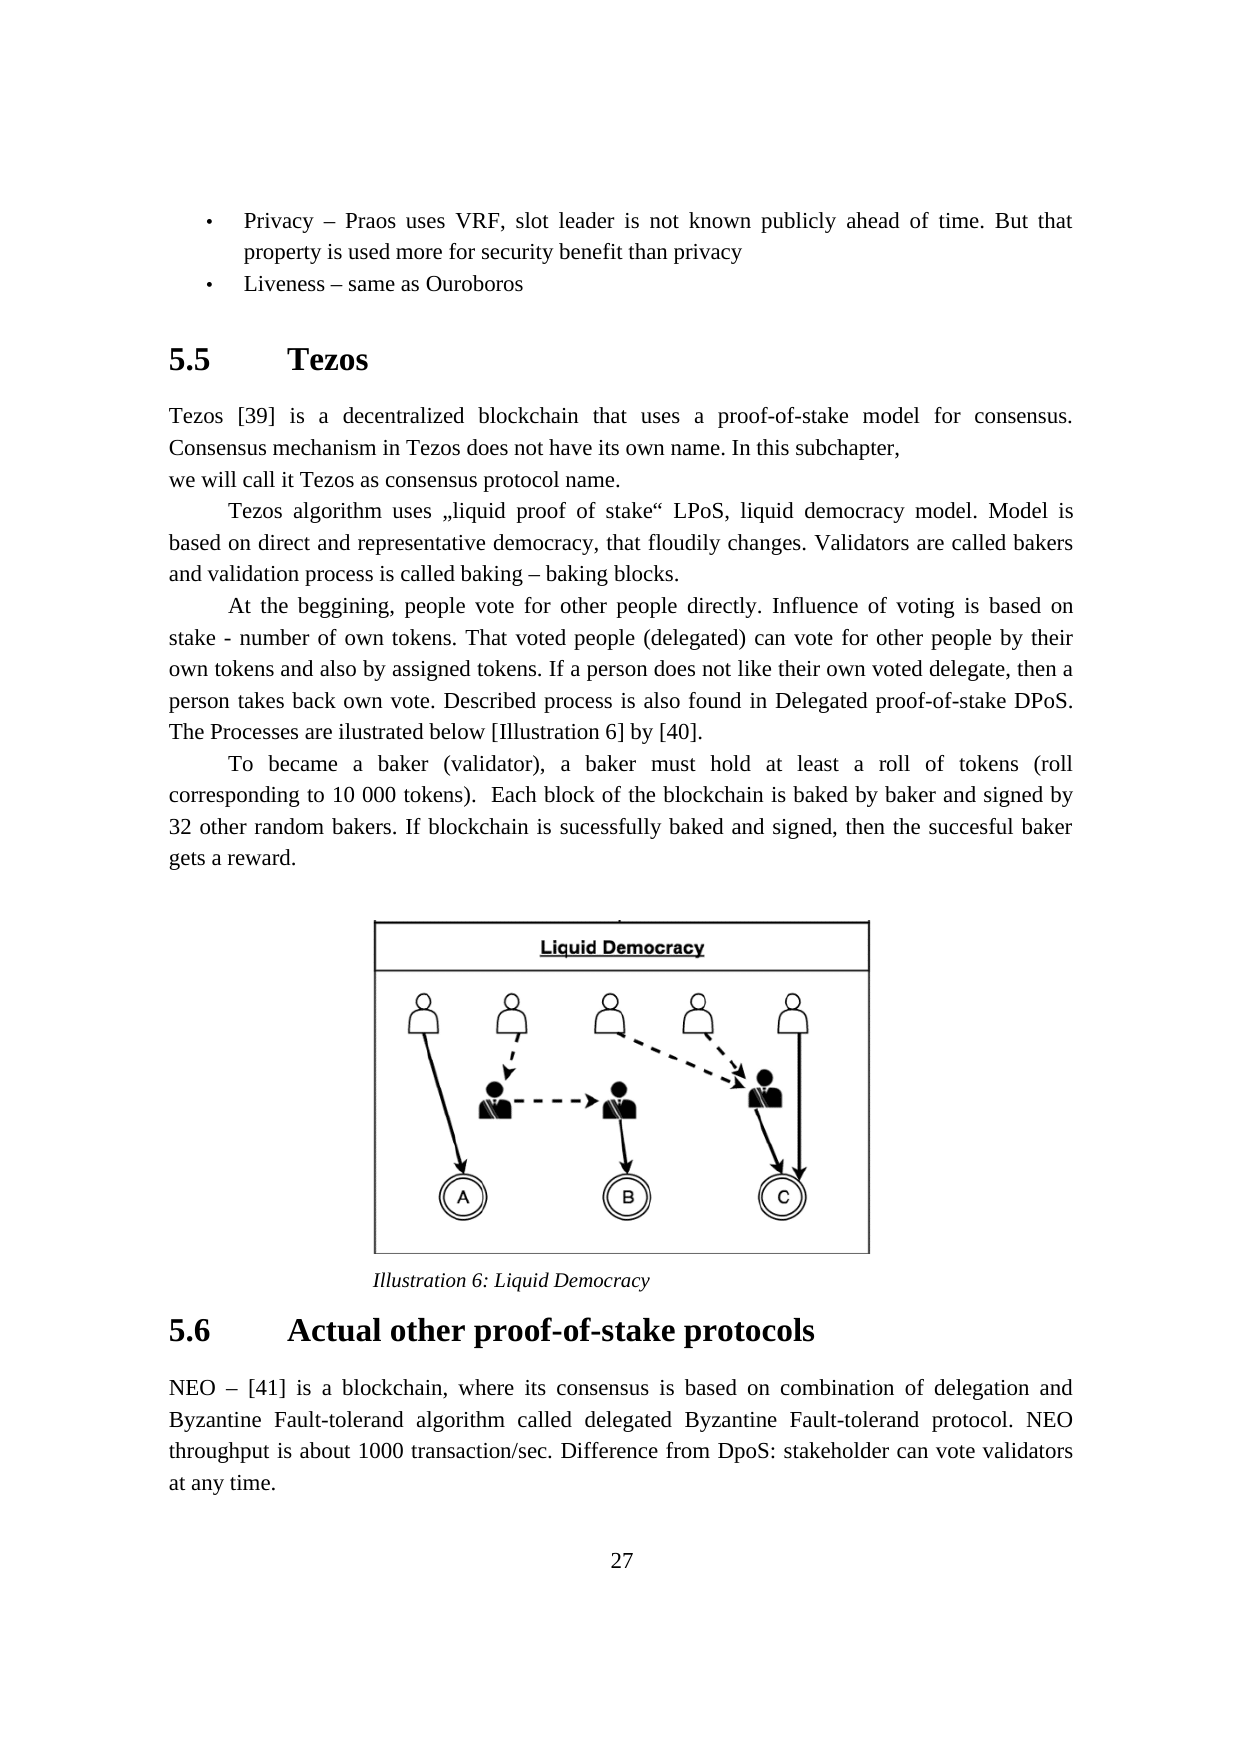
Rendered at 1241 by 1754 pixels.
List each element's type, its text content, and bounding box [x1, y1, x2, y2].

subtitle [373, 908, 871, 920]
subtitle Actual other proof-of-stake protocols [169, 1256, 1075, 1349]
text Tezos algorithm uses „liquid proof of stake“ LPoS, liquid democracy model. Model is based on direct and representative democracy, that floudily changes. Validators are called bakers and validation process is called baking – baking blocks. [169, 497, 1075, 587]
text Illustration 6: Liquid Democracy [373, 1256, 871, 1292]
picture [372, 920, 871, 1256]
list Liveness – same as Ouroboros [206, 270, 1075, 296]
subtitle Tezos [169, 339, 1075, 377]
text To became a baker (validator), a baker must hold at least a roll of tokens (roll corresponding to 10 000 tokens). Each block of the blockchain is baked by baker and signed by 32 other random bakers. If blockchain is sucessfully baked and signed, then the succesful baker gets a reward. [169, 750, 1075, 871]
text Tezos [39] is a decentralized blockchain that uses a proof-of-stake model for consensus. Consensus mechanism in Tezos does not have its own name. In this subchapter, [169, 403, 1075, 461]
text NEO – [41] is a blockchain, where its consensus is based on combination of delegation and Byzantine Fault-tolerand algorithm called delegated Byzantine Fault-tolerand protocol. NEO throughput is about 1000 transaction/sec. Difference from DpoS: stakeholder can vote validators at any time. [169, 1374, 1075, 1496]
text At the beggining, people vote for other people directly. Influence of voting is based on stake - number of own tokens. That voted people (delegated) can vote for other people by their own tokens and also by assigned tokens. If a person does not like their own voted delegate, then a person takes back own vote. Described process is also found in Delegated proof-of-stake DPoS. The Processes are ilustrated below [Illustration 6] by [40]. [169, 592, 1075, 744]
list Privacy – Praos uses VRF, slot leader is not known publicly ahead of time. But that property is used more for security benefit than privacy [206, 207, 1075, 264]
text we will call it Tezos as consensus protocol name. [169, 466, 1075, 492]
